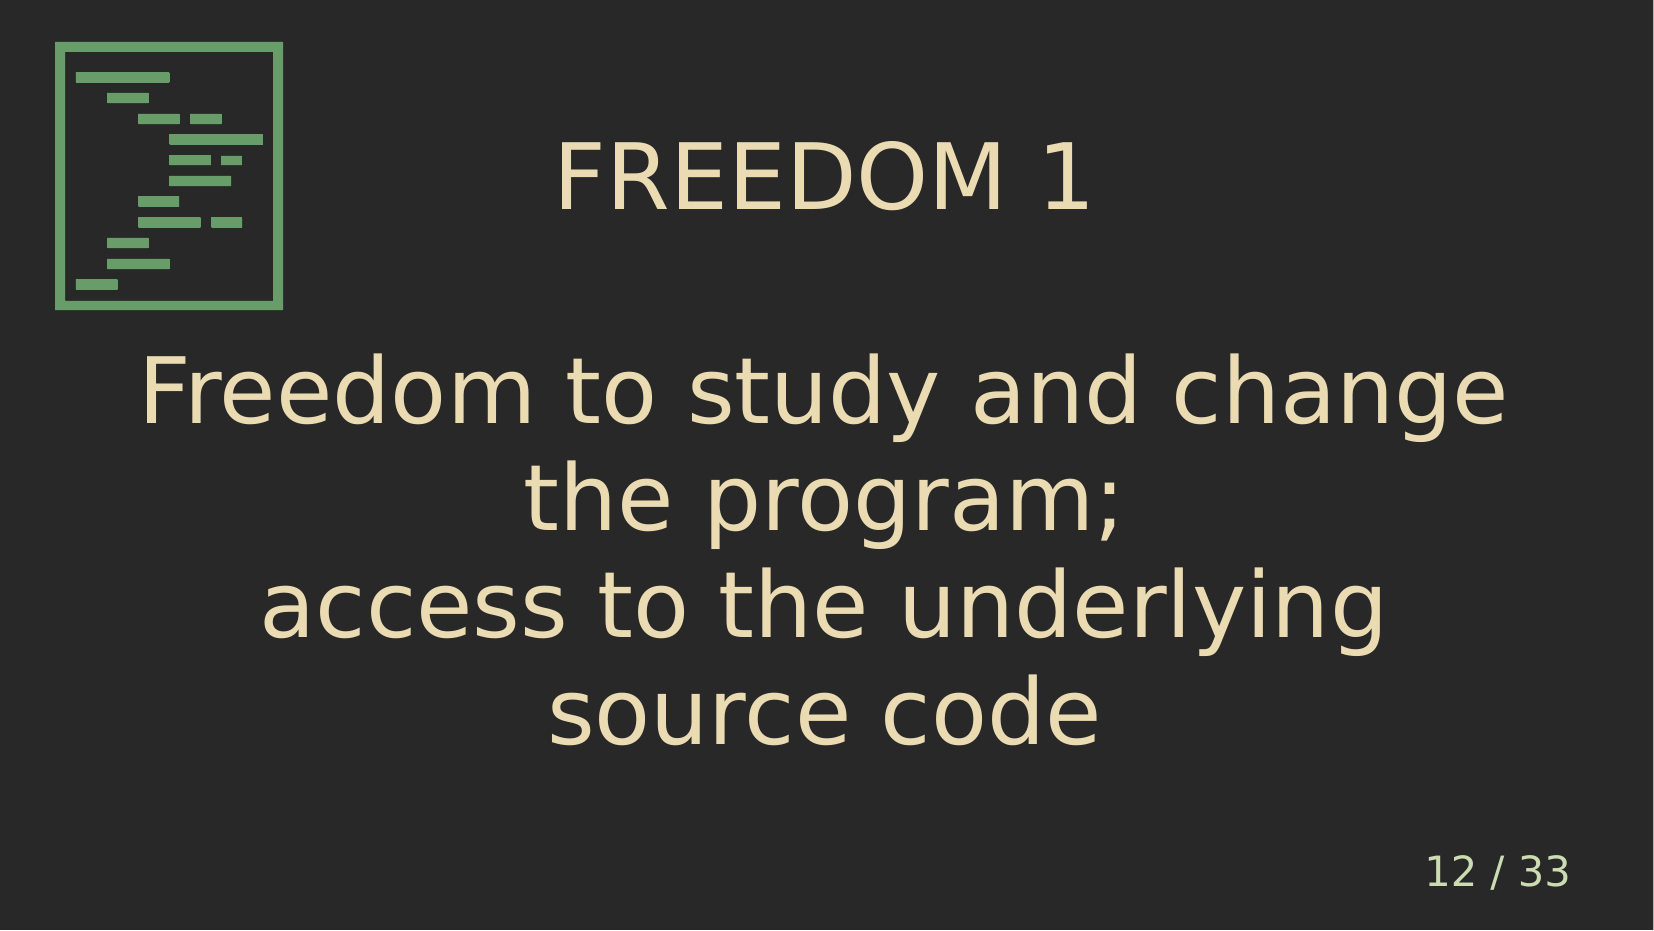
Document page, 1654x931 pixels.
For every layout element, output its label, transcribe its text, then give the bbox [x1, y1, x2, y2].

picture [37, 37, 301, 312]
text_box FREEDOM 1 Freedom to study and change the program; access to the underlying source code [75, 117, 1576, 788]
